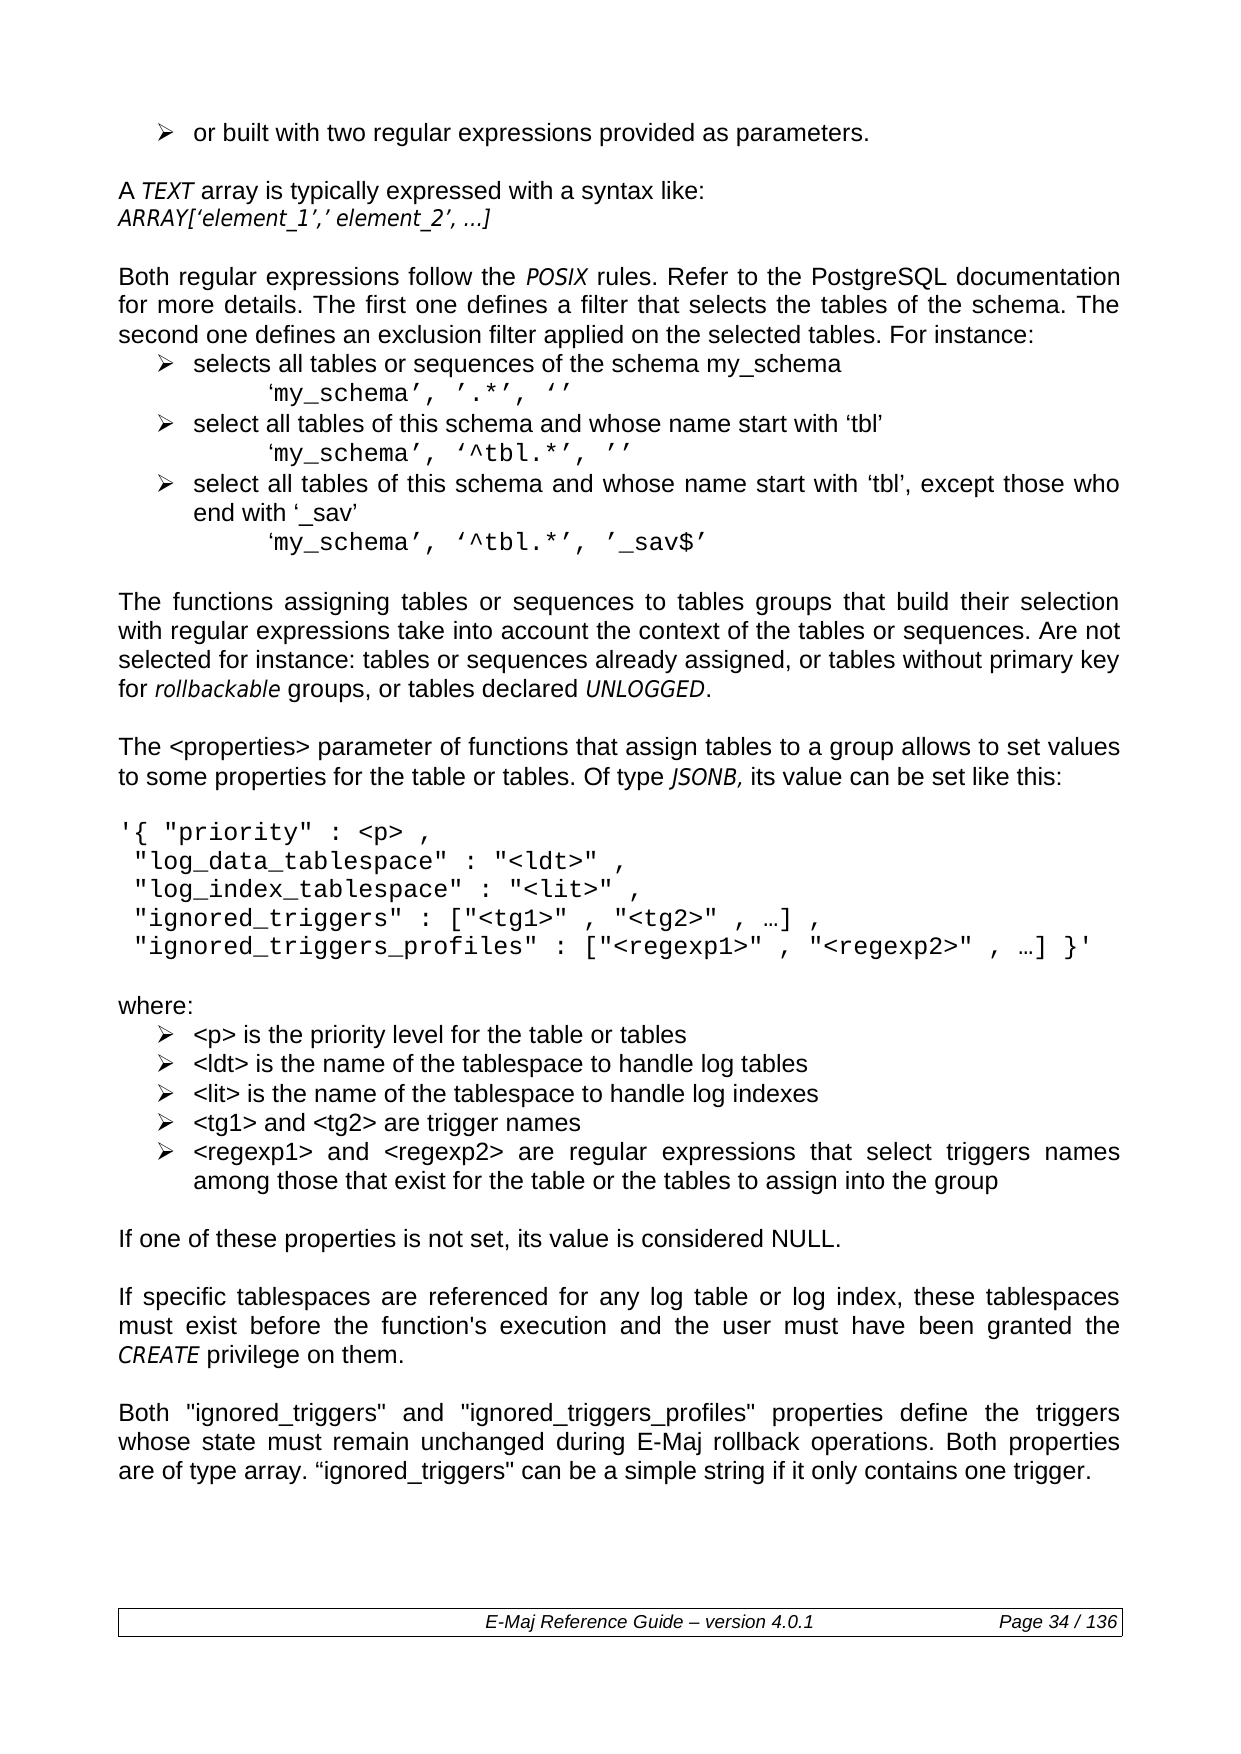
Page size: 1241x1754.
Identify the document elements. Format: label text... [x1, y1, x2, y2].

list <ldt> is the name of the tablespace to handle log tables [156, 1049, 1122, 1078]
list select all tables of this schema and whose name start with ‘tbl’, except those who end with ‘_sav’ [156, 469, 1122, 527]
text Both regular expressions follow the POSIX rules. Refer to the PostgreSQL documentation for more details. The first one defines a filter that selects the tables of the schema. The second one defines an exclusion filter applied on the selected tables. For instance: [118, 261, 1122, 348]
list <p> is the priority level for the table or tables [156, 1020, 1122, 1049]
text If specific tablespaces are referenced for any log table or log index, these tablespaces must exist before the function's execution and the user must have been granted the CREATE privilege on them. [118, 1282, 1122, 1369]
text '{ "priority" : <p> , "log_data_tablespace" : "<ldt>" , "log_index_tablespace" : "<lit>" , "ignored_triggers" : ["<tg1>" , "<tg2>" , …] , "ignored_triggers_profiles" : ["<regexp1>" , "<regexp2>" , …] }' [118, 819, 1122, 962]
list or built with two regular expressions provided as parameters. [156, 118, 1122, 147]
text ‘my_schema’, ‘^tbl.*’, ’_sav$’ [118, 527, 1122, 558]
text Both "ignored_triggers" and "ignored_triggers_profiles" properties define the triggers whose state must remain unchanged during E-Maj rollback operations. Both properties are of type array. “ignored_triggers" can be a simple string if it only contains one trigger. [118, 1398, 1122, 1485]
text The <properties> parameter of functions that assign tables to a group allows to set values to some properties for the table or tables. Of type JSONB, its value can be set like this: [118, 732, 1122, 790]
text where: [118, 991, 1122, 1020]
list <tg1> and <tg2> are trigger names [156, 1107, 1122, 1137]
list selects all tables or sequences of the schema my_schema [156, 348, 1122, 378]
list select all tables of this schema and whose name start with ‘tbl’ [156, 409, 1122, 438]
text ARRAY[‘element_1’,’ element_2’, ...] [118, 205, 1122, 232]
text If one of these properties is not set, its value is considered NULL. [118, 1224, 1122, 1253]
list <lit> is the name of the tablespace to handle log indexes [156, 1078, 1122, 1107]
text ‘my_schema’, ’.*’, ‘’ [118, 378, 1122, 409]
text ‘my_schema’, ‘^tbl.*’, ’’ [118, 438, 1122, 469]
text The functions assigning tables or sequences to tables groups that build their selection with regular expressions take into account the context of the tables or sequences. Are not selected for instance: tables or sequences already assigned, or tables without primary key for rollbackable groups, or tables declared UNLOGGED. [118, 587, 1122, 703]
list <regexp1> and <regexp2> are regular expressions that select triggers names among those that exist for the table or the tables to assign into the group [156, 1137, 1122, 1195]
text A TEXT array is typically expressed with a syntax like: [118, 176, 1122, 205]
